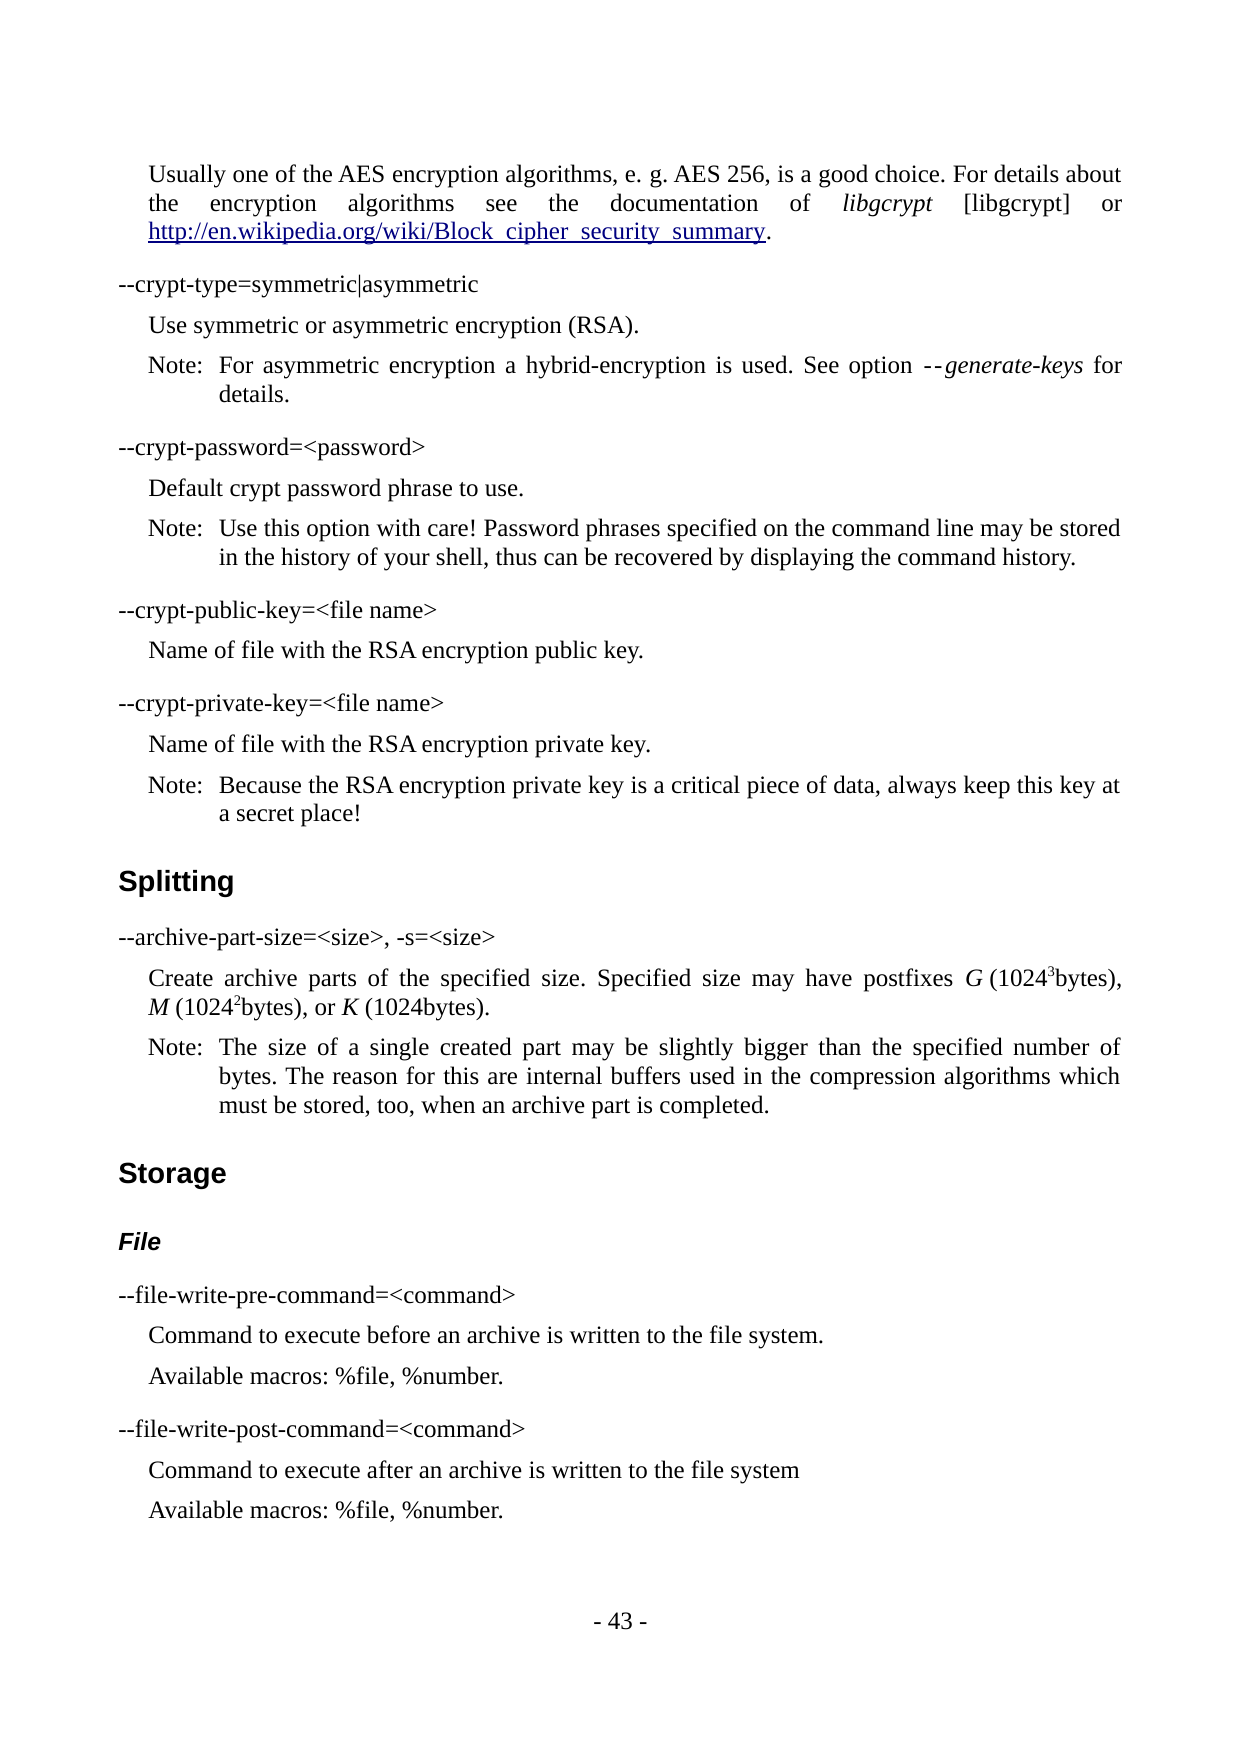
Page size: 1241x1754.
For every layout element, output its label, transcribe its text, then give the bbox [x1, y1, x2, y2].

title --archive-part-size=<size>, -s=<size> [118, 922, 1122, 951]
title --crypt-public-key=<file name> [118, 595, 1122, 624]
text Use symmetric or asymmetric encryption (RSA). [148, 310, 1122, 338]
title --crypt-private-key=<file name> [118, 688, 1122, 717]
subtitle Splitting [118, 864, 1122, 898]
text Command to execute after an archive is written to the file system [148, 1455, 1122, 1483]
subtitle Storage [118, 1156, 1122, 1189]
title --crypt-type=symmetric|asymmetric [118, 269, 1122, 298]
subtitle File [118, 1227, 1122, 1255]
text Usually one of the AES encryption algorithms, e. g. AES 256, is a good choice. For details about the encryption algorithms see the documentation of libgcrypt [libgcrypt] or http://en.wikipedia.org/wiki/Block_cipher_security_summary. [148, 159, 1122, 245]
title --file-write-pre-command=<command> [118, 1280, 1122, 1308]
text Create archive parts of the specified size. Specified size may have postfixes G (10243bytes), M (10242bytes), or K (1024bytes). [148, 963, 1122, 1021]
title --crypt-password=<password> [118, 432, 1122, 461]
text Name of file with the RSA encryption public key. [148, 636, 1122, 664]
text Name of file with the RSA encryption private key. [148, 729, 1122, 758]
text Note: For asymmetric encryption a hybrid-encryption is used. See option ‑‑generate-keys for details. [148, 351, 1122, 408]
text Note: Use this option with care! Password phrases specified on the command line may be stored in the history of your shell, thus can be recovered by displaying the command history. [148, 513, 1122, 571]
text Command to execute before an archive is written to the file system. [148, 1321, 1122, 1349]
title --file-write-post-command=<command> [118, 1414, 1122, 1443]
text Default crypt password phrase to use. [148, 473, 1122, 501]
text Note: Because the RSA encryption private key is a critical piece of data, always keep this key at a secret place! [148, 770, 1122, 827]
text Note: The size of a single created part may be slightly bigger than the specified number of bytes. The reason for this are internal buffers used in the compression algorithms which must be stored, too, when an archive part is completed. [148, 1032, 1122, 1119]
text Available macros: %file, %number. [148, 1361, 1122, 1390]
text Available macros: %file, %number. [148, 1495, 1122, 1524]
